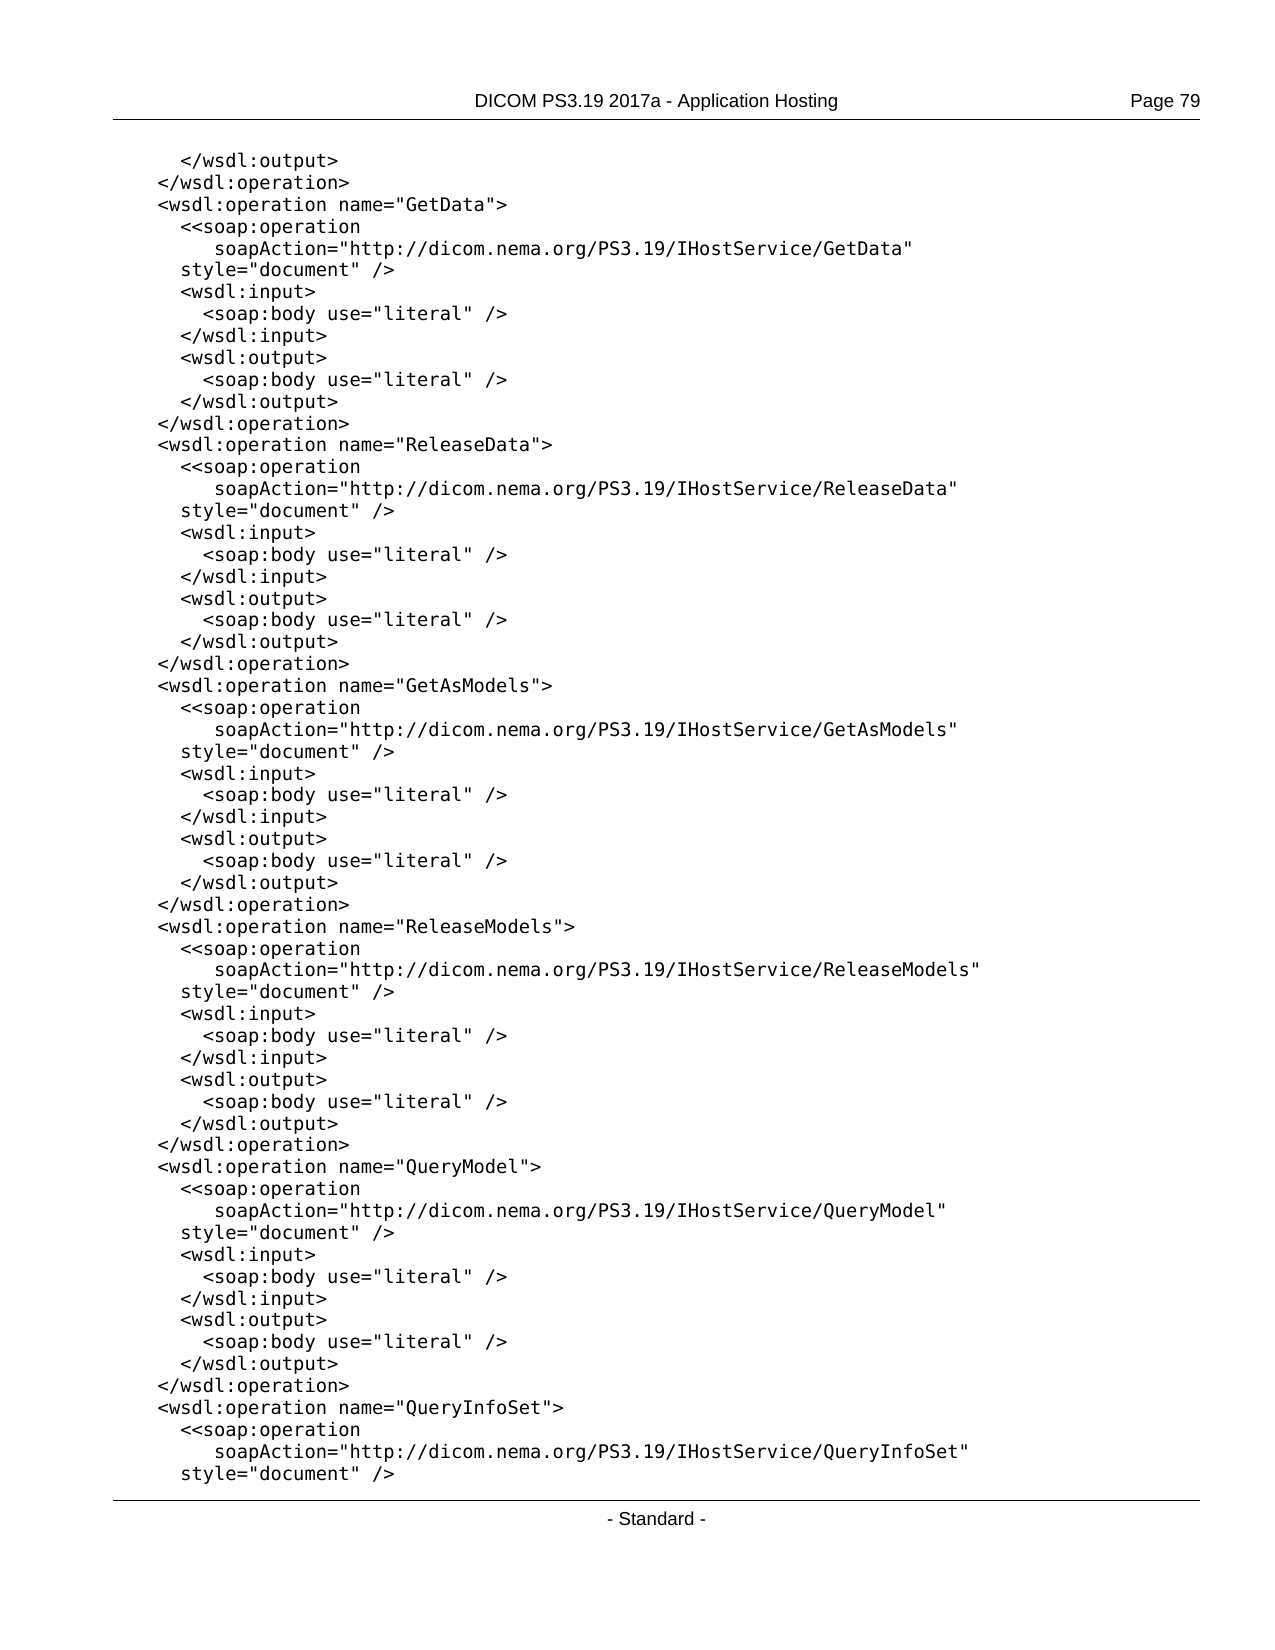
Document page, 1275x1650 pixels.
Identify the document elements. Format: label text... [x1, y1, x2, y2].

text </wsdl:output> </wsdl:operation> <wsdl:operation name="GetData"> <<soap:operation soapAction="http://dicom.nema.org/PS3.19/IHostService/GetData" style="document" /> <wsdl:input> <soap:body use="literal" /> </wsdl:input> <wsdl:output> <soap:body use="literal" /> </wsdl:output> </wsdl:operation> <wsdl:operation name="ReleaseData"> <<soap:operation soapAction="http://dicom.nema.org/PS3.19/IHostService/ReleaseData" style="document" /> <wsdl:input> <soap:body use="literal" /> </wsdl:input> <wsdl:output> <soap:body use="literal" /> </wsdl:output> </wsdl:operation> <wsdl:operation name="GetAsModels"> <<soap:operation soapAction="http://dicom.nema.org/PS3.19/IHostService/GetAsModels" style="document" /> <wsdl:input> <soap:body use="literal" /> </wsdl:input> <wsdl:output> <soap:body use="literal" /> </wsdl:output> </wsdl:operation> <wsdl:operation name="ReleaseModels"> <<soap:operation soapAction="http://dicom.nema.org/PS3.19/IHostService/ReleaseModels" style="document" /> <wsdl:input> <soap:body use="literal" /> </wsdl:input> <wsdl:output> <soap:body use="literal" /> </wsdl:output> </wsdl:operation> <wsdl:operation name="QueryModel"> <<soap:operation soapAction="http://dicom.nema.org/PS3.19/IHostService/QueryModel" style="document" /> <wsdl:input> <soap:body use="literal" /> </wsdl:input> <wsdl:output> <soap:body use="literal" /> </wsdl:output> </wsdl:operation> <wsdl:operation name="QueryInfoSet"> <<soap:operation soapAction="http://dicom.nema.org/PS3.19/IHostService/QueryInfoSet" style="document" /> [112, 150, 1200, 1484]
